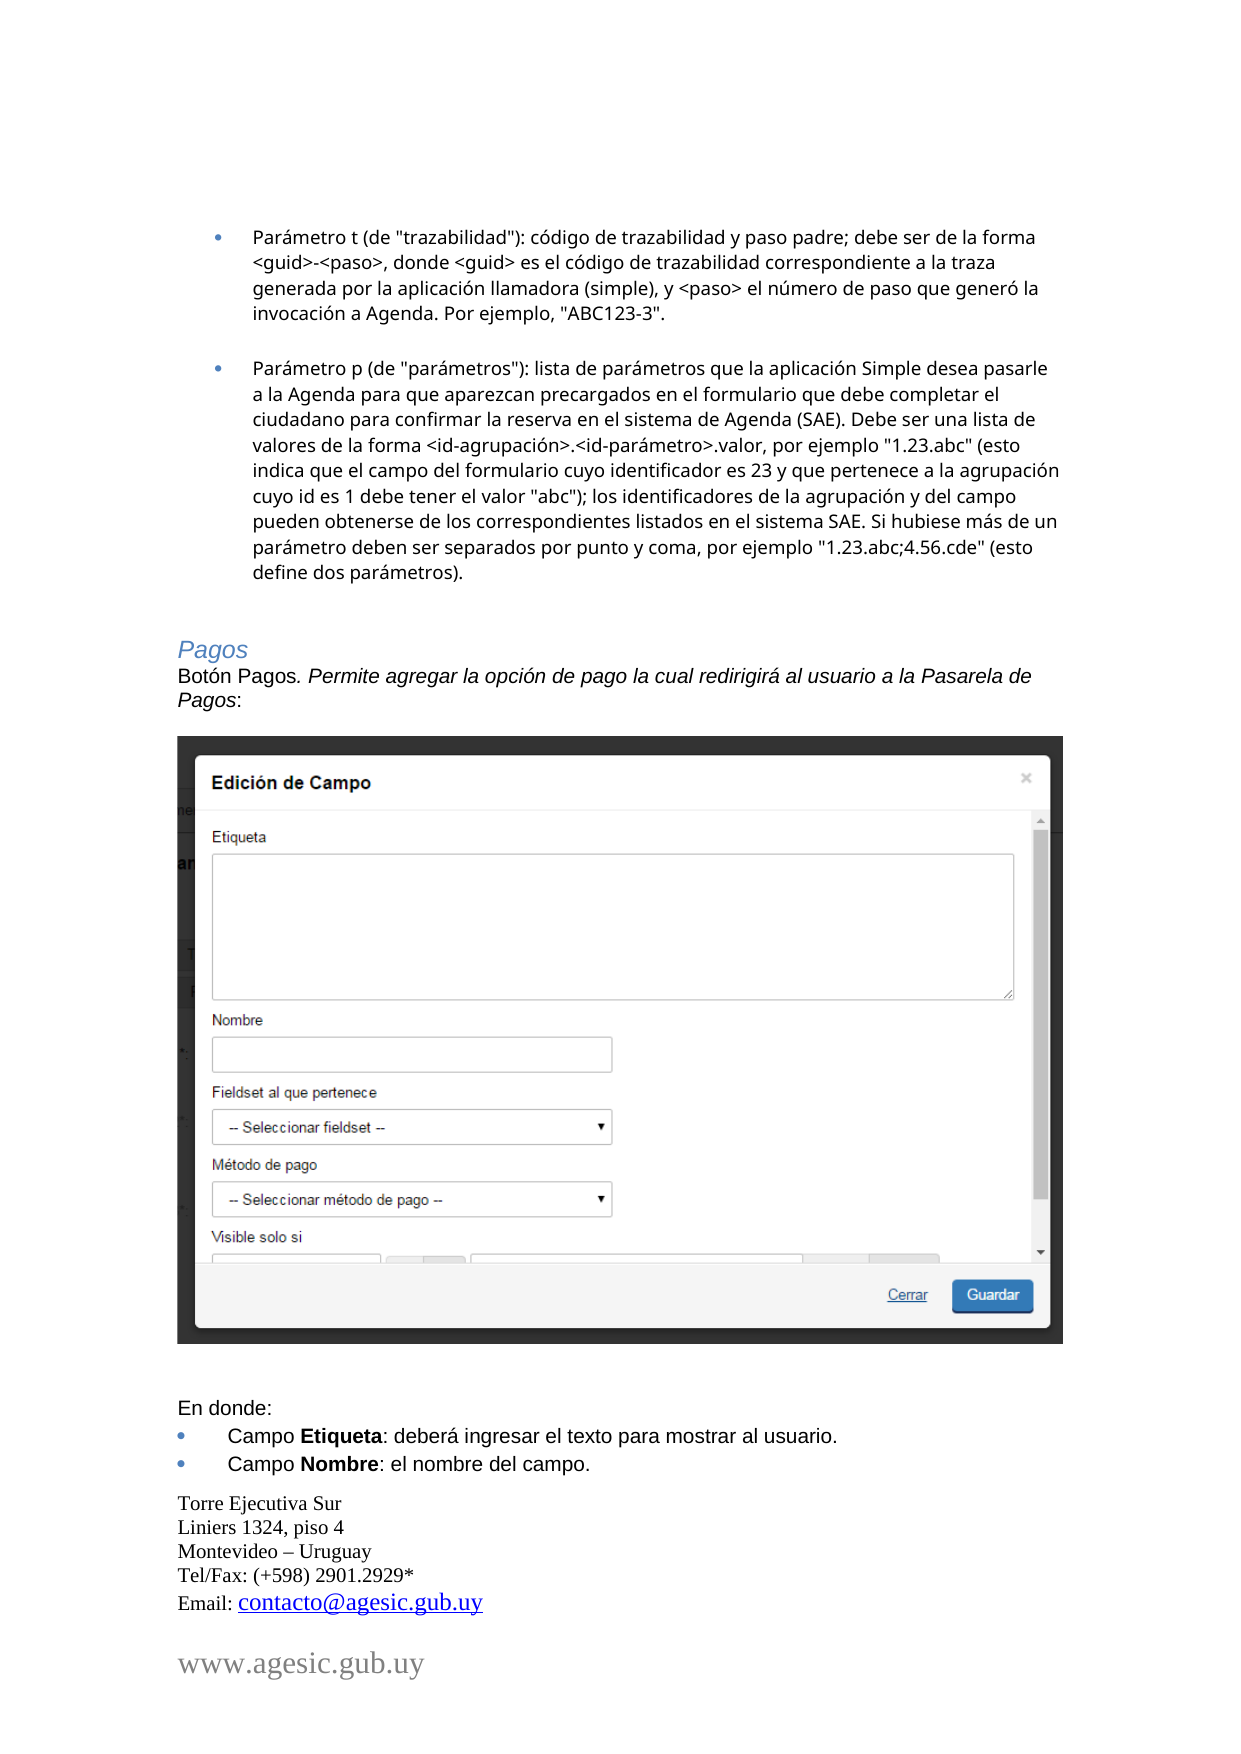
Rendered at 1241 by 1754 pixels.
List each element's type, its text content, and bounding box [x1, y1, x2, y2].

picture [177, 736, 1063, 1344]
text Botón Pagos. Permite agregar la opción de pago la cual redirigirá al usuario a la Pasarela de Pagos: [177, 664, 1063, 712]
list Parámetro p (de "parámetros"): lista de parámetros que la aplicación Simple desea pasarle a la Agenda para que aparezcan precargados en el formulario que debe completar el ciudadano para confirmar la reserva en el sistema de Agenda (SAE). Debe ser una lista de valores de la forma <id-agrupación>.<id-parámetro>.valor, por ejemplo "1.23.abc" (esto indica que el campo del formulario cuyo identificador es 23 y que pertenece a la agrupación cuyo id es 1 debe tener el valor "abc"); los identificadores de la agrupación y del campo pueden obtenerse de los correspondientes listados en el sistema SAE. Si hubiese más de un parámetro deben ser separados por punto y coma, por ejemplo "1.23.abc;4.56.cde" (esto define dos parámetros). [215, 356, 1063, 585]
list Campo Etiqueta: deberá ingresar el texto para mostrar al usuario. [177, 1424, 1063, 1448]
subtitle Pagos [177, 635, 1063, 664]
text En donde: [177, 1396, 1063, 1420]
list Campo Nombre: el nombre del campo. [177, 1452, 1063, 1476]
list Parámetro t (de "trazabilidad"): código de trazabilidad y paso padre; debe ser de la forma <guid>-<paso>, donde <guid> es el código de trazabilidad correspondiente a la traza generada por la aplicación llamadora (simple), y <paso> el número de paso que generó la invocación a Agenda. Por ejemplo, "ABC123-3". [215, 224, 1063, 326]
